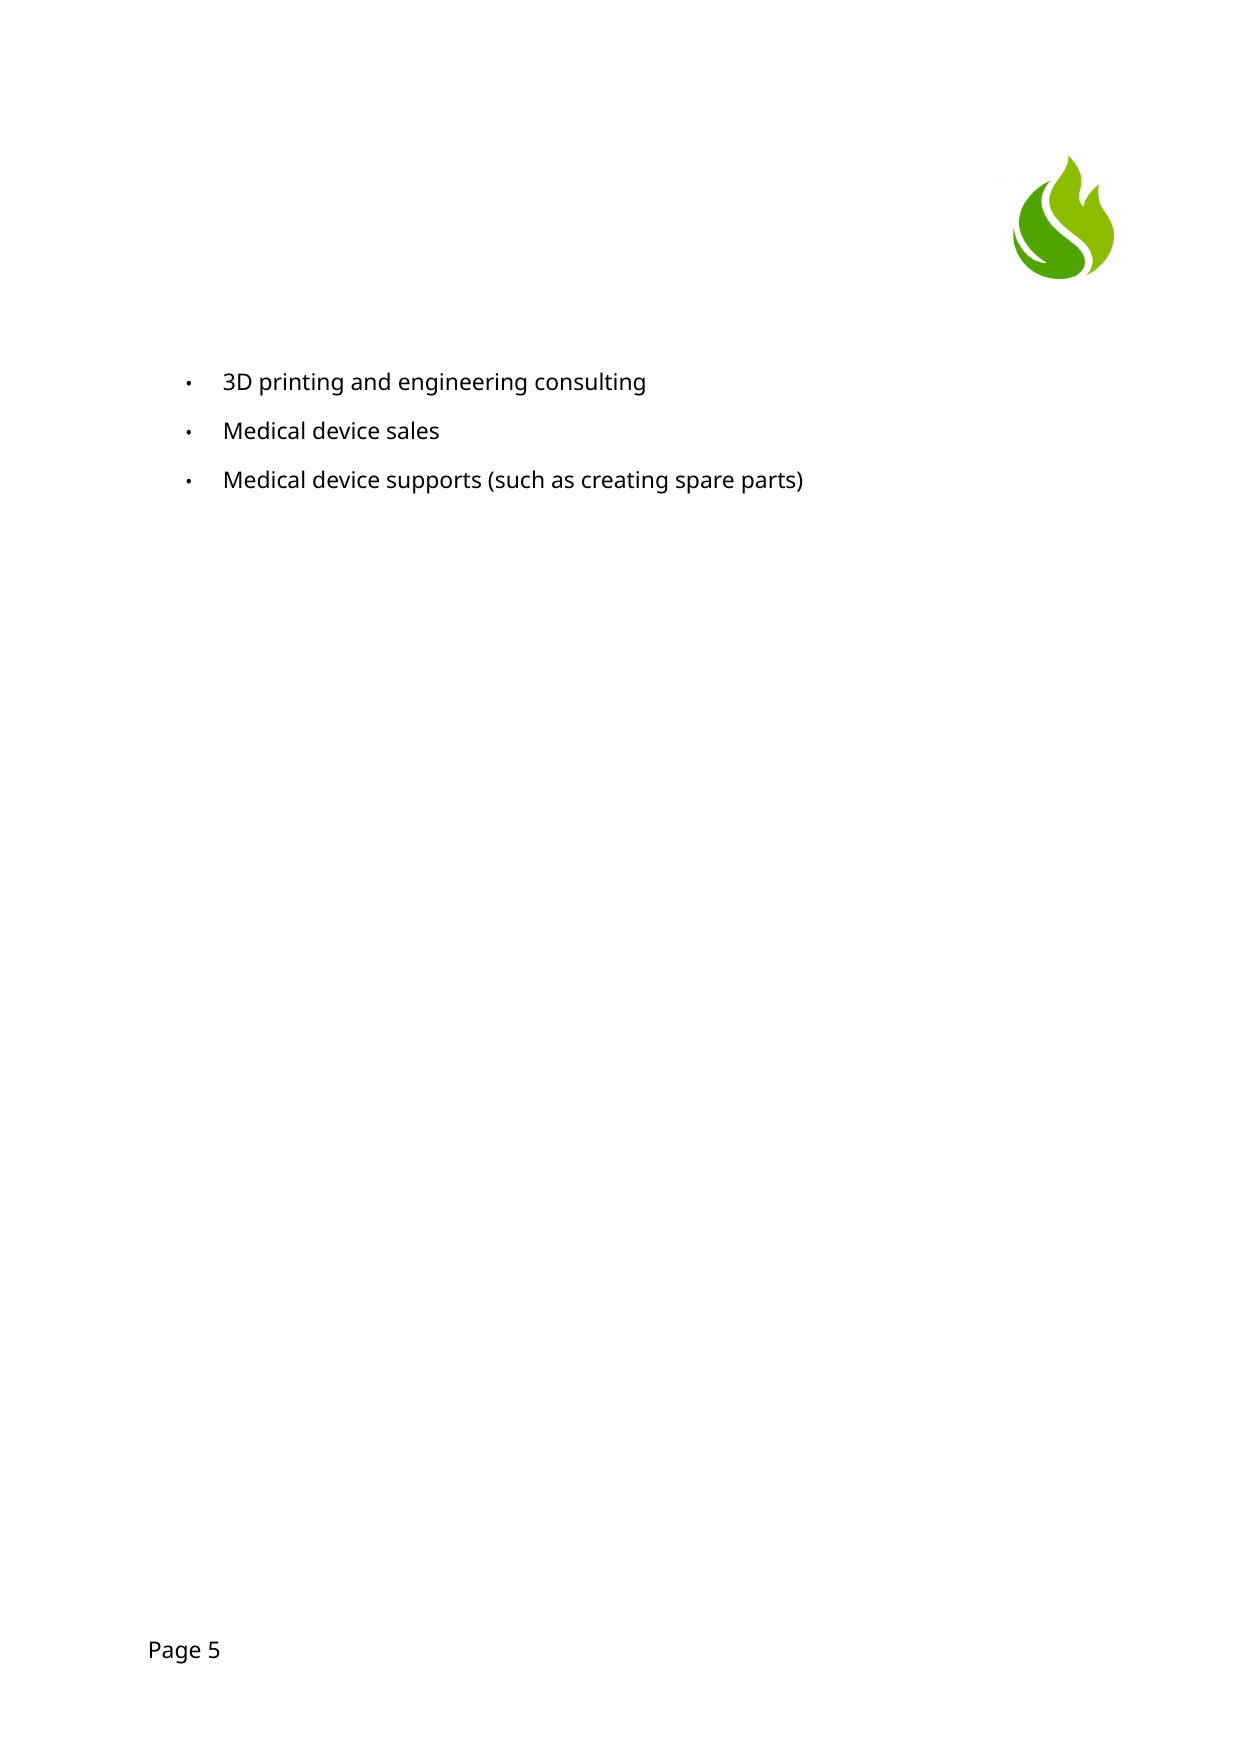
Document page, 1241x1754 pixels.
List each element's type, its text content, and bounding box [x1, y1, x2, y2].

picture [981, 83, 1026, 298]
list Medical device sales [185, 415, 1122, 447]
list 3D printing and engineering consulting [185, 366, 1122, 398]
list Medical device supports (such as creating spare parts) [185, 464, 1122, 496]
